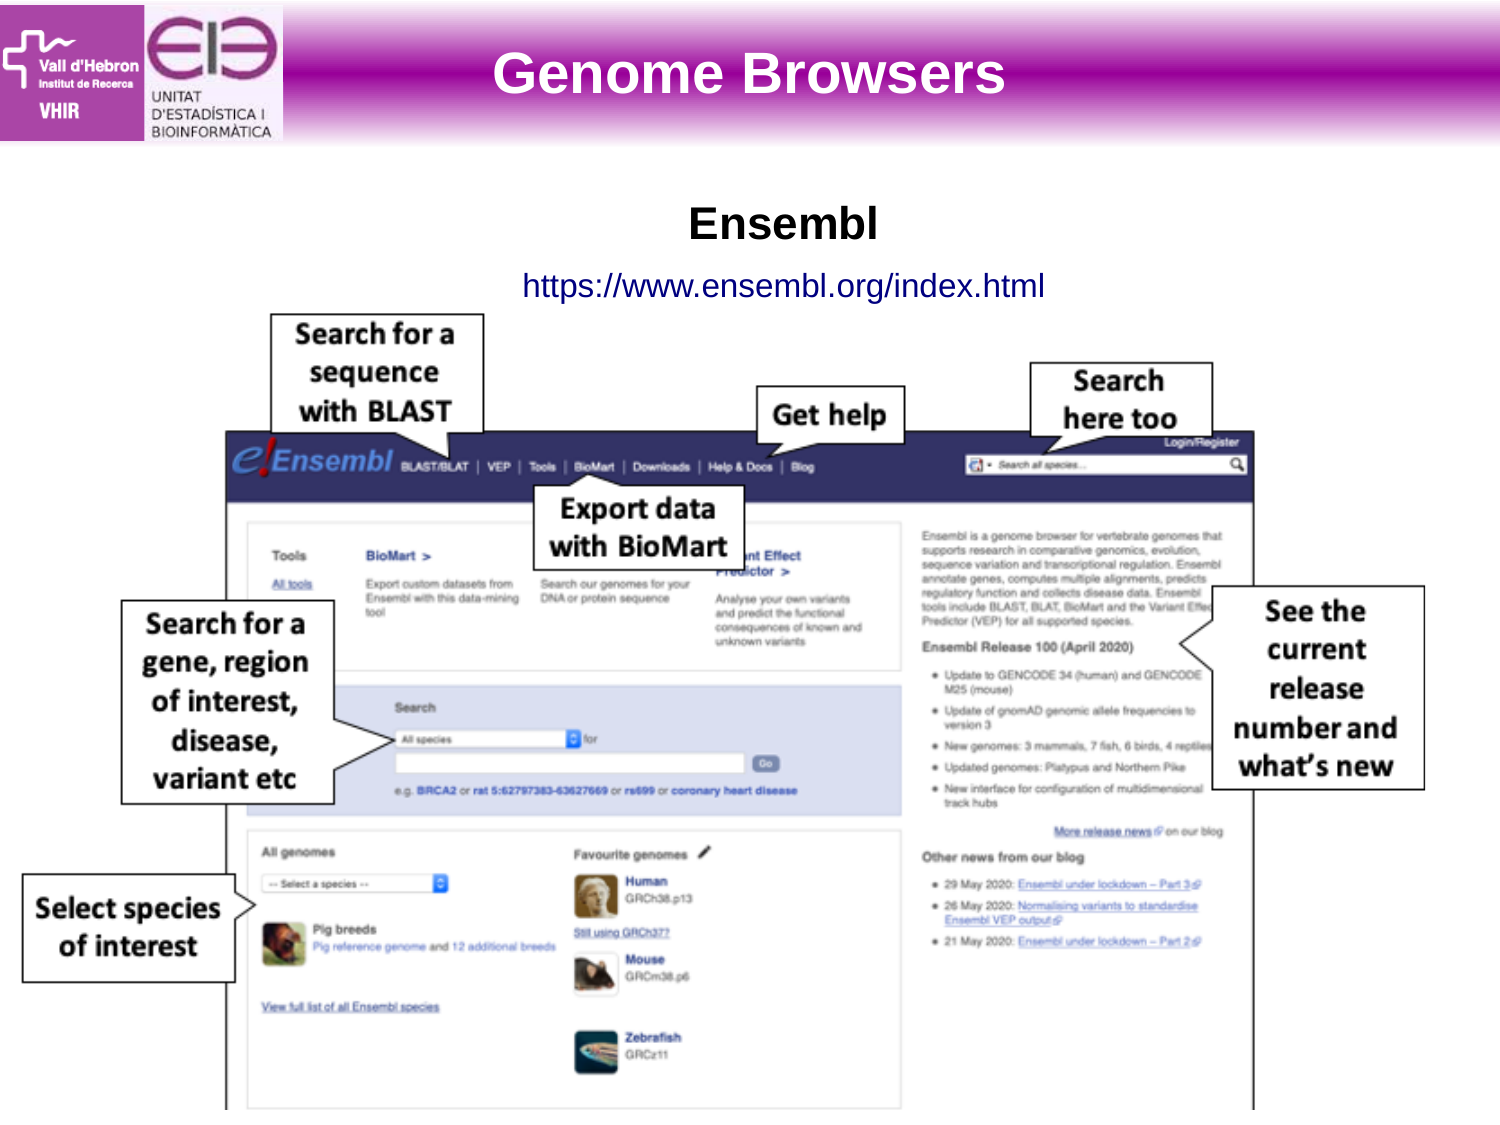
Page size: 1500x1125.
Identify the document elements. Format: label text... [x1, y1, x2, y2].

text_box Genome Browsers [0, 0, 1500, 148]
text_box Ensembl https://www.ensembl.org/index.html [458, 164, 1111, 303]
picture [15, 303, 1426, 1110]
picture [0, 5, 284, 141]
